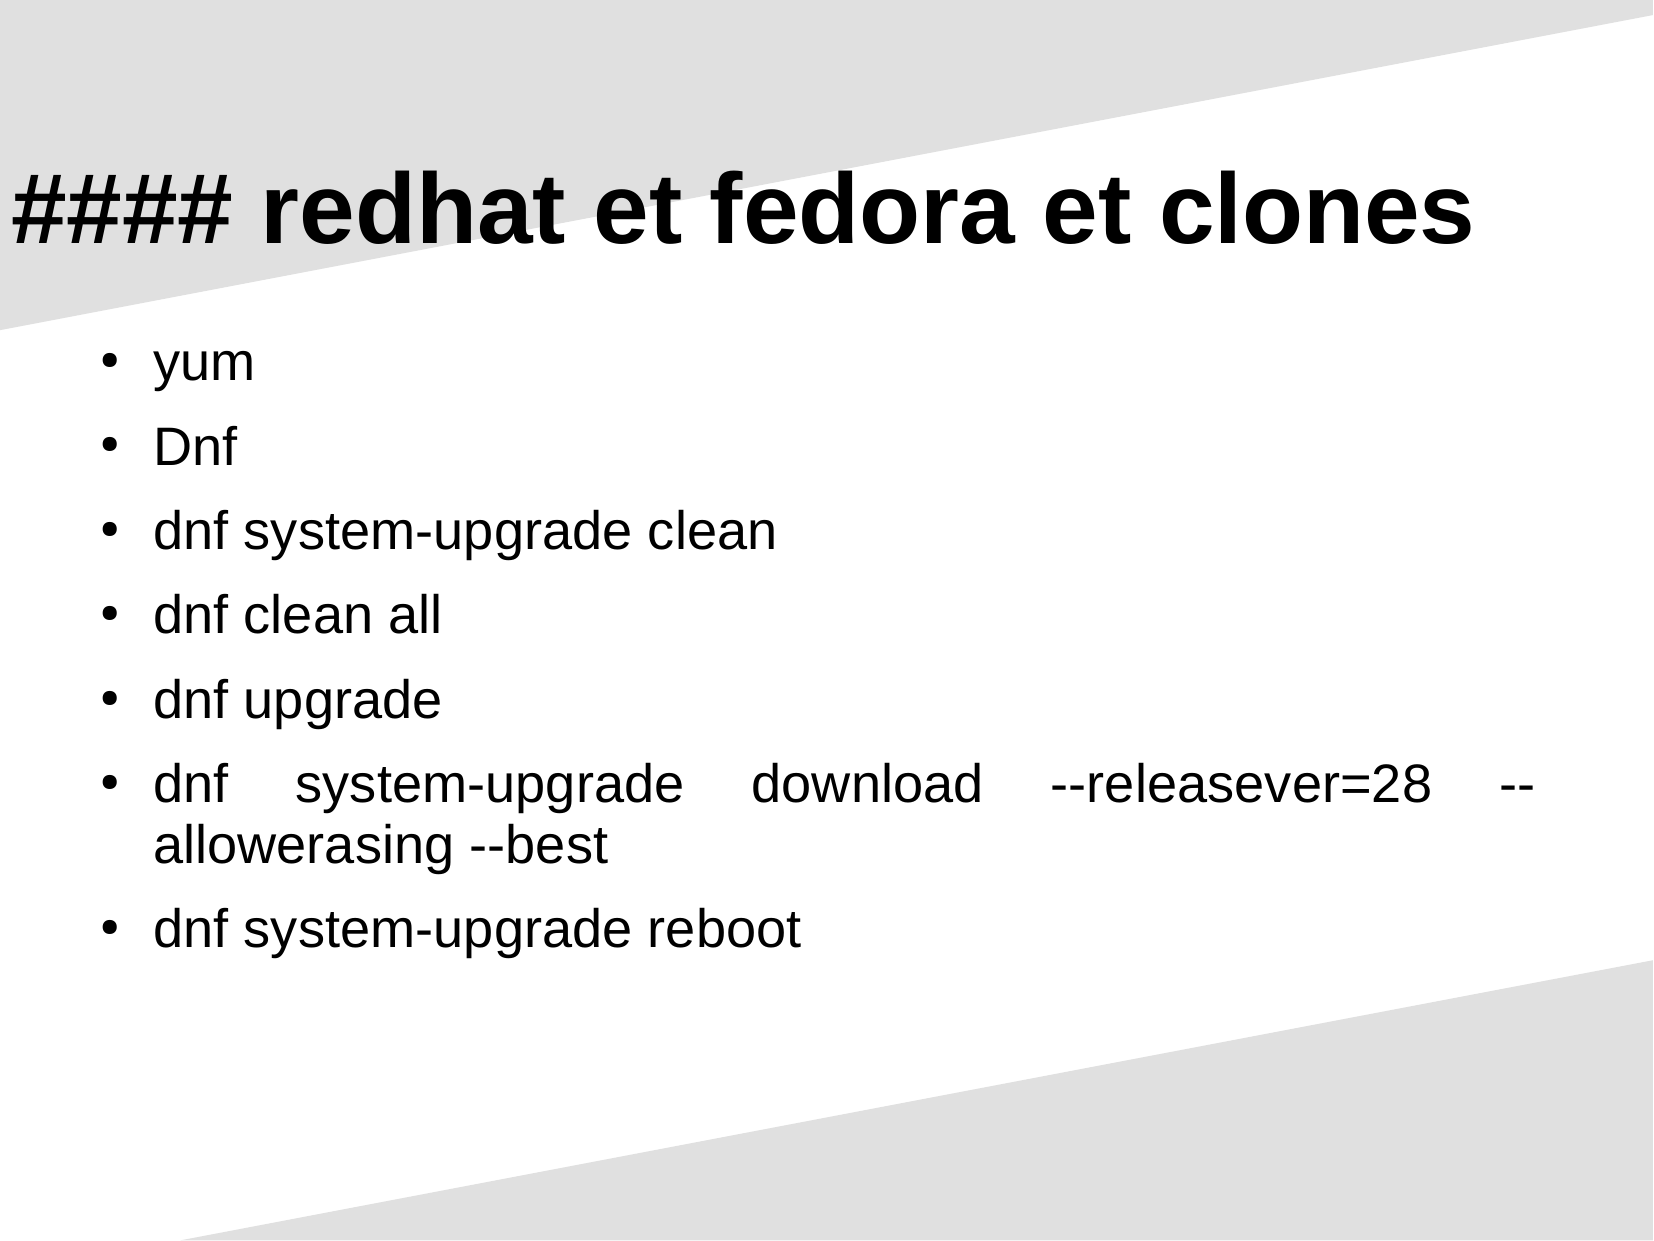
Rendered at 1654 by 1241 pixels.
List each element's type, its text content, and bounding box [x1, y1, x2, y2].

title #### redhat et fedora et clones [11, 105, 1499, 313]
list yum Dnf dnf system-upgrade clean dnf clean all dnf upgrade dnf system-upgrade download --releasever=28 --allowerasing --best dnf system-upgrade reboot [82, 331, 1538, 1052]
